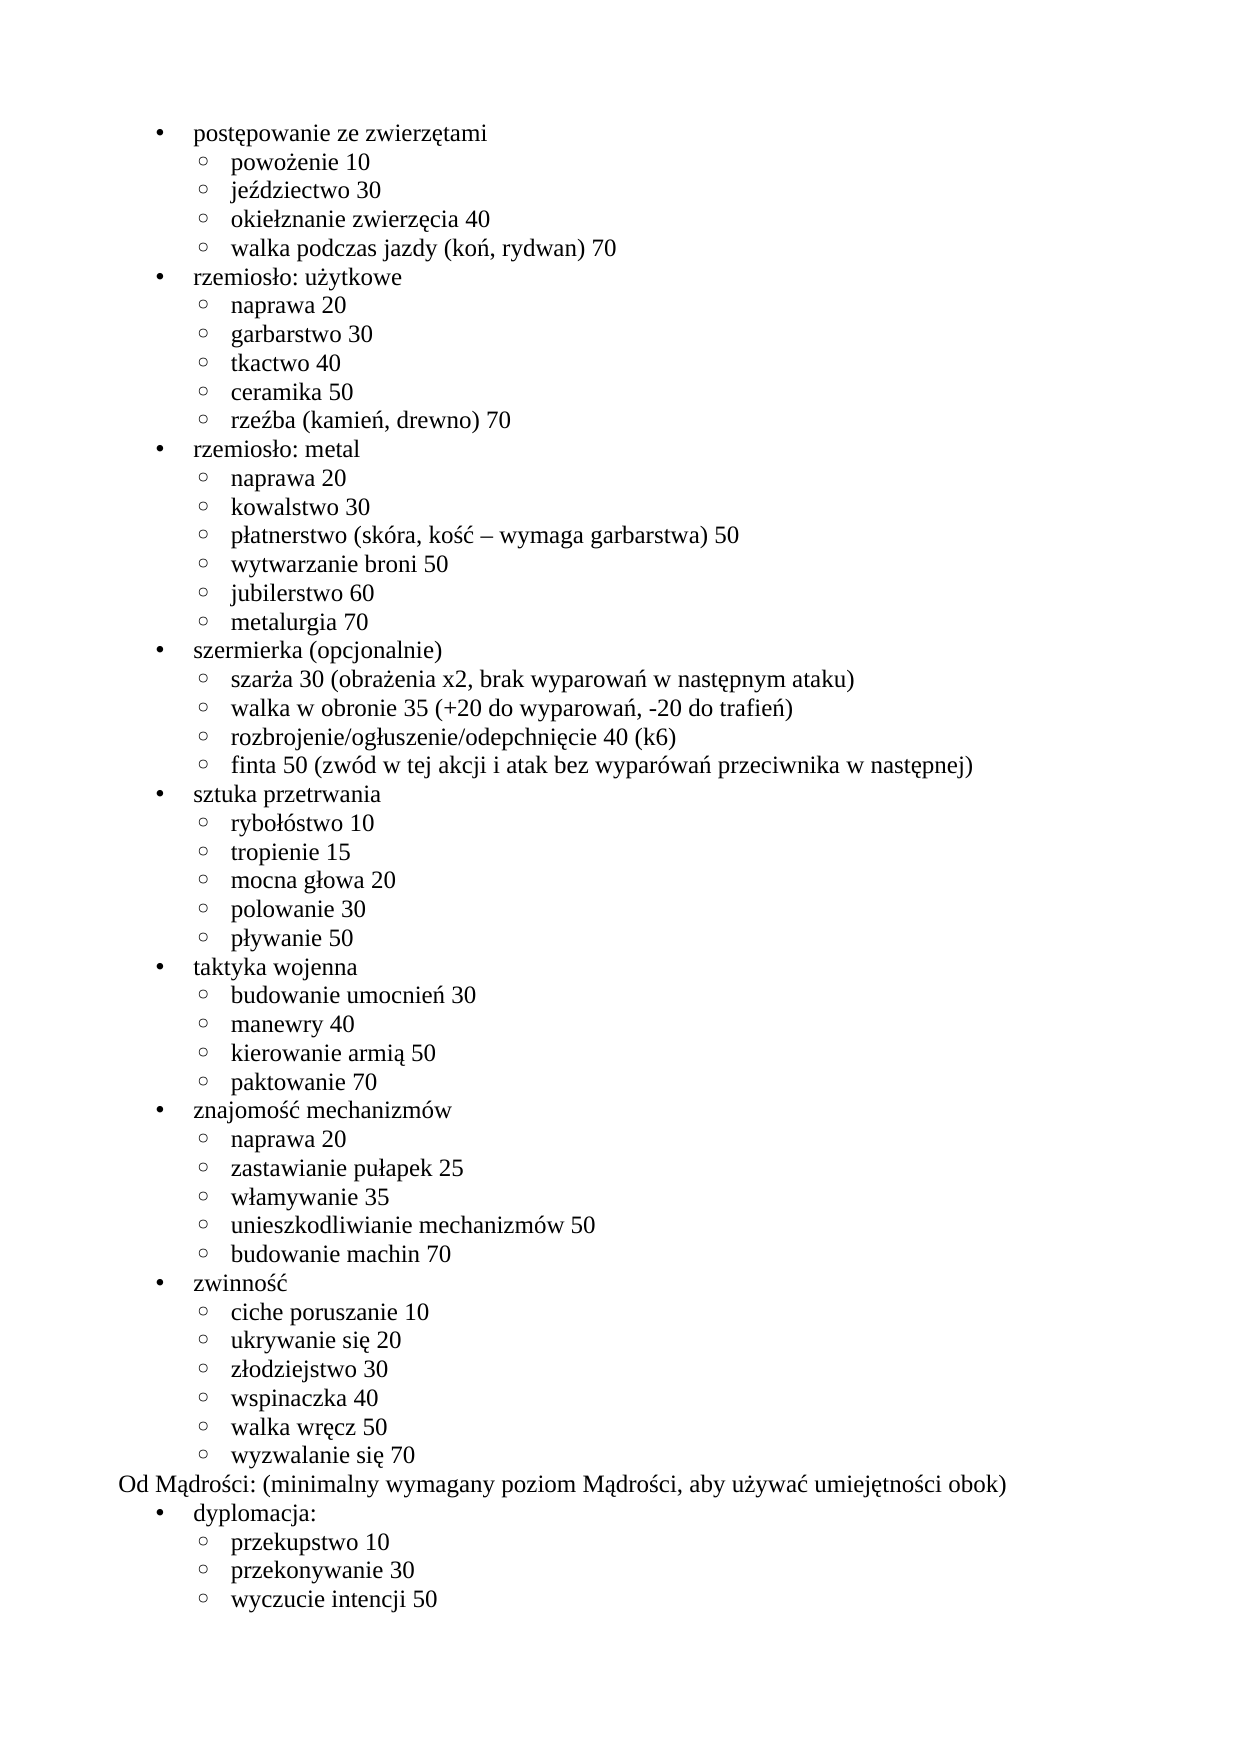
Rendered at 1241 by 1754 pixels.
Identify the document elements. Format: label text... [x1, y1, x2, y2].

list metalurgia 70 [193, 607, 1122, 636]
list taktyka wojenna [156, 952, 1122, 981]
list mocna głowa 20 [193, 866, 1122, 894]
list kierowanie armią 50 [193, 1038, 1122, 1067]
list dyplomacja: [156, 1498, 1122, 1527]
list włamywanie 35 [193, 1182, 1122, 1211]
list paktowanie 70 [193, 1067, 1122, 1096]
list pływanie 50 [193, 923, 1122, 952]
list znajomość mechanizmów [156, 1096, 1122, 1124]
list budowanie umocnień 30 [193, 981, 1122, 1009]
list postępowanie ze zwierzętami [156, 118, 1122, 147]
list finta 50 (zwód w tej akcji i atak bez wyparówań przeciwnika w następnej) [193, 751, 1122, 779]
list walka w obronie 35 (+20 do wyparowań, -20 do trafień) [193, 693, 1122, 722]
list płatnerstwo (skóra, kość – wymaga garbarstwa) 50 [193, 521, 1122, 549]
list szarża 30 (obrażenia x2, brak wyparowań w następnym ataku) [193, 664, 1122, 693]
list przekonywanie 30 [193, 1556, 1122, 1584]
list manewry 40 [193, 1009, 1122, 1038]
list wytwarzanie broni 50 [193, 549, 1122, 578]
list rzeźba (kamień, drewno) 70 [193, 406, 1122, 434]
list rzemiosło: użytkowe [156, 262, 1122, 291]
list naprawa 20 [193, 291, 1122, 319]
list garbarstwo 30 [193, 319, 1122, 348]
list ciche poruszanie 10 [193, 1297, 1122, 1326]
list tkactwo 40 [193, 348, 1122, 377]
list budowanie machin 70 [193, 1239, 1122, 1268]
list wyczucie intencji 50 [193, 1584, 1122, 1613]
list powożenie 10 [193, 147, 1122, 176]
list naprawa 20 [193, 463, 1122, 492]
list rybołóstwo 10 [193, 808, 1122, 837]
list przekupstwo 10 [193, 1527, 1122, 1556]
list unieszkodliwianie mechanizmów 50 [193, 1211, 1122, 1239]
list naprawa 20 [193, 1124, 1122, 1153]
list walka podczas jazdy (koń, rydwan) 70 [193, 233, 1122, 262]
list kowalstwo 30 [193, 492, 1122, 521]
list rozbrojenie/ogłuszenie/odepchnięcie 40 (k6) [193, 722, 1122, 751]
list jeździectwo 30 [193, 176, 1122, 204]
list złodziejstwo 30 [193, 1354, 1122, 1383]
list sztuka przetrwania [156, 779, 1122, 808]
list zwinność [156, 1268, 1122, 1297]
list wyzwalanie się 70 [193, 1441, 1122, 1469]
list rzemiosło: metal [156, 434, 1122, 463]
list ceramika 50 [193, 377, 1122, 406]
text Od Mądrości: (minimalny wymagany poziom Mądrości, aby używać umiejętności obok) [118, 1469, 1122, 1498]
list zastawianie pułapek 25 [193, 1153, 1122, 1182]
list polowanie 30 [193, 894, 1122, 923]
list okiełznanie zwierzęcia 40 [193, 204, 1122, 233]
list jubilerstwo 60 [193, 578, 1122, 607]
list walka wręcz 50 [193, 1412, 1122, 1441]
list ukrywanie się 20 [193, 1326, 1122, 1354]
list wspinaczka 40 [193, 1383, 1122, 1412]
list tropienie 15 [193, 837, 1122, 866]
list szermierka (opcjonalnie) [156, 636, 1122, 664]
